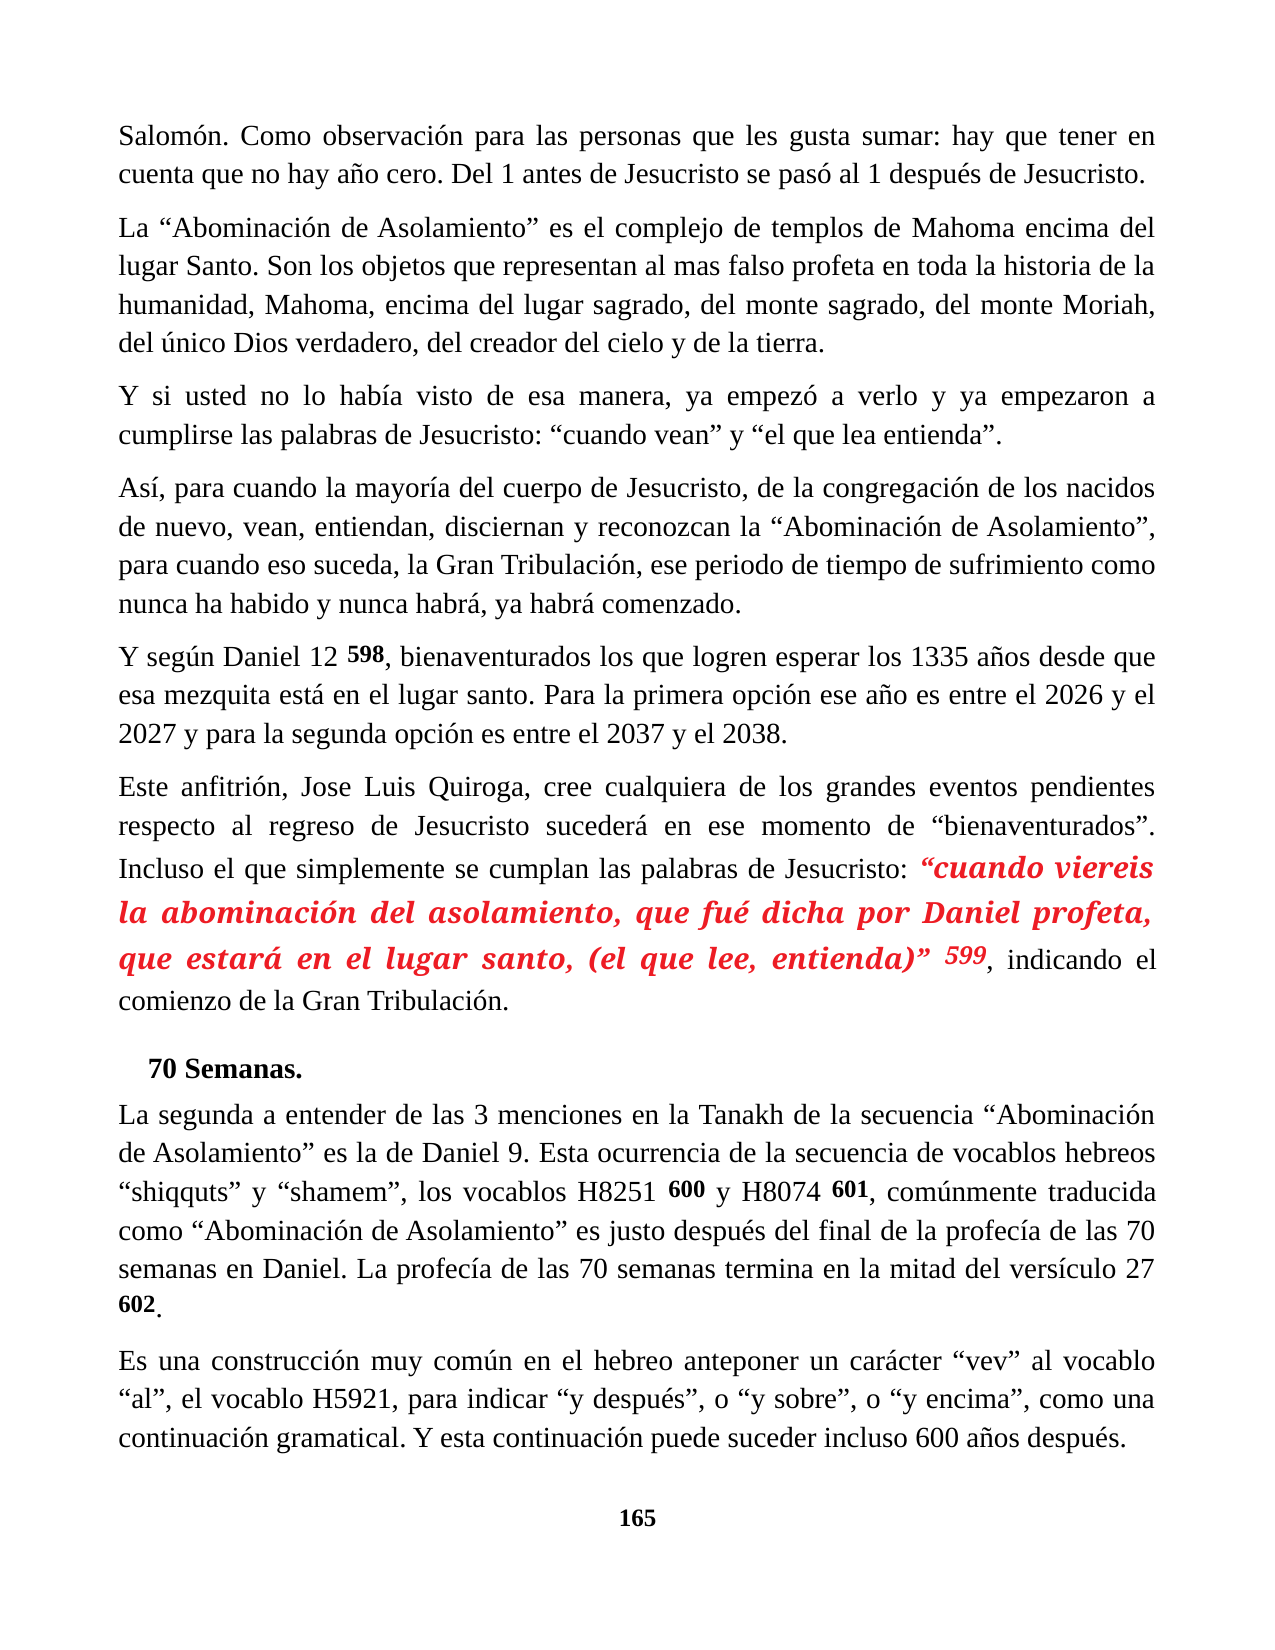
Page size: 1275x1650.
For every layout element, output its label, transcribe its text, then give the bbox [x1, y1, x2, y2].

subtitle 70 Semanas. [148, 1051, 1157, 1084]
text La “Abominación de Asolamiento” es el complejo de templos de Mahoma encima del lugar Santo. Son los objetos que representan al mas falso profeta en toda la historia de la humanidad, Mahoma, encima del lugar sagrado, del monte sagrado, del monte Moriah, del único Dios verdadero, del creador del cielo y de la tierra. [118, 210, 1157, 359]
text La segunda a entender de las 3 menciones en la Tanakh de la secuencia “Abominación de Asolamiento” es la de Daniel 9. Esta ocurrencia de la secuencia de vocablos hebreos “shiqquts” y “shamem”, los vocablos H8251 y H8074 , comúnmente traducida como “Abominación de Asolamiento” es justo después del final de la profecía de las 70 semanas en Daniel. La profecía de las 70 semanas termina en la mitad del versículo 27 . [118, 1097, 1157, 1323]
text Y si usted no lo había visto de esa manera, ya empezó a verlo y ya empezaron a cumplirse las palabras de Jesucristo: “cuando vean” y “el que lea entienda”. [118, 378, 1157, 451]
text Este anfitrión, Jose Luis Quiroga, cree cualquiera de los grandes eventos pendientes respecto al regreso de Jesucristo sucederá en ese momento de “bienaventurados”. Incluso el que simplemente se cumplan las palabras de Jesucristo: “cuando viereis la abominación del asolamiento, que fué dicha por Daniel profeta, que estará en el lugar santo, (el que lee, entienda)” , indicando el comienzo de la Gran Tribulación. [118, 769, 1157, 1017]
text Salomón. Como observación para las personas que les gusta sumar: hay que tener en cuenta que no hay año cero. Del 1 antes de Jesucristo se pasó al 1 después de Jesucristo. [118, 118, 1157, 190]
text Así, para cuando la mayoría del cuerpo de Jesucristo, de la congregación de los nacidos de nuevo, vean, entiendan, disciernan y reconozcan la “Abominación de Asolamiento”, para cuando eso suceda, la Gran Tribulación, ese periodo de tiempo de sufrimiento como nunca ha habido y nunca habrá, ya habrá comenzado. [118, 470, 1157, 619]
text Y según Daniel 12 , bienaventurados los que logren esperar los 1335 años desde que esa mezquita está en el lugar santo. Para la primera opción ese año es entre el 2026 y el 2027 y para la segunda opción es entre el 2037 y el 2038. [118, 639, 1157, 749]
text Es una construcción muy común en el hebreo anteponer un carácter “vev” al vocablo “al”, el vocablo H5921, para indicar “y después”, o “y sobre”, o “y encima”, como una continuación gramatical. Y esta continuación puede suceder incluso 600 años después. [118, 1343, 1157, 1453]
